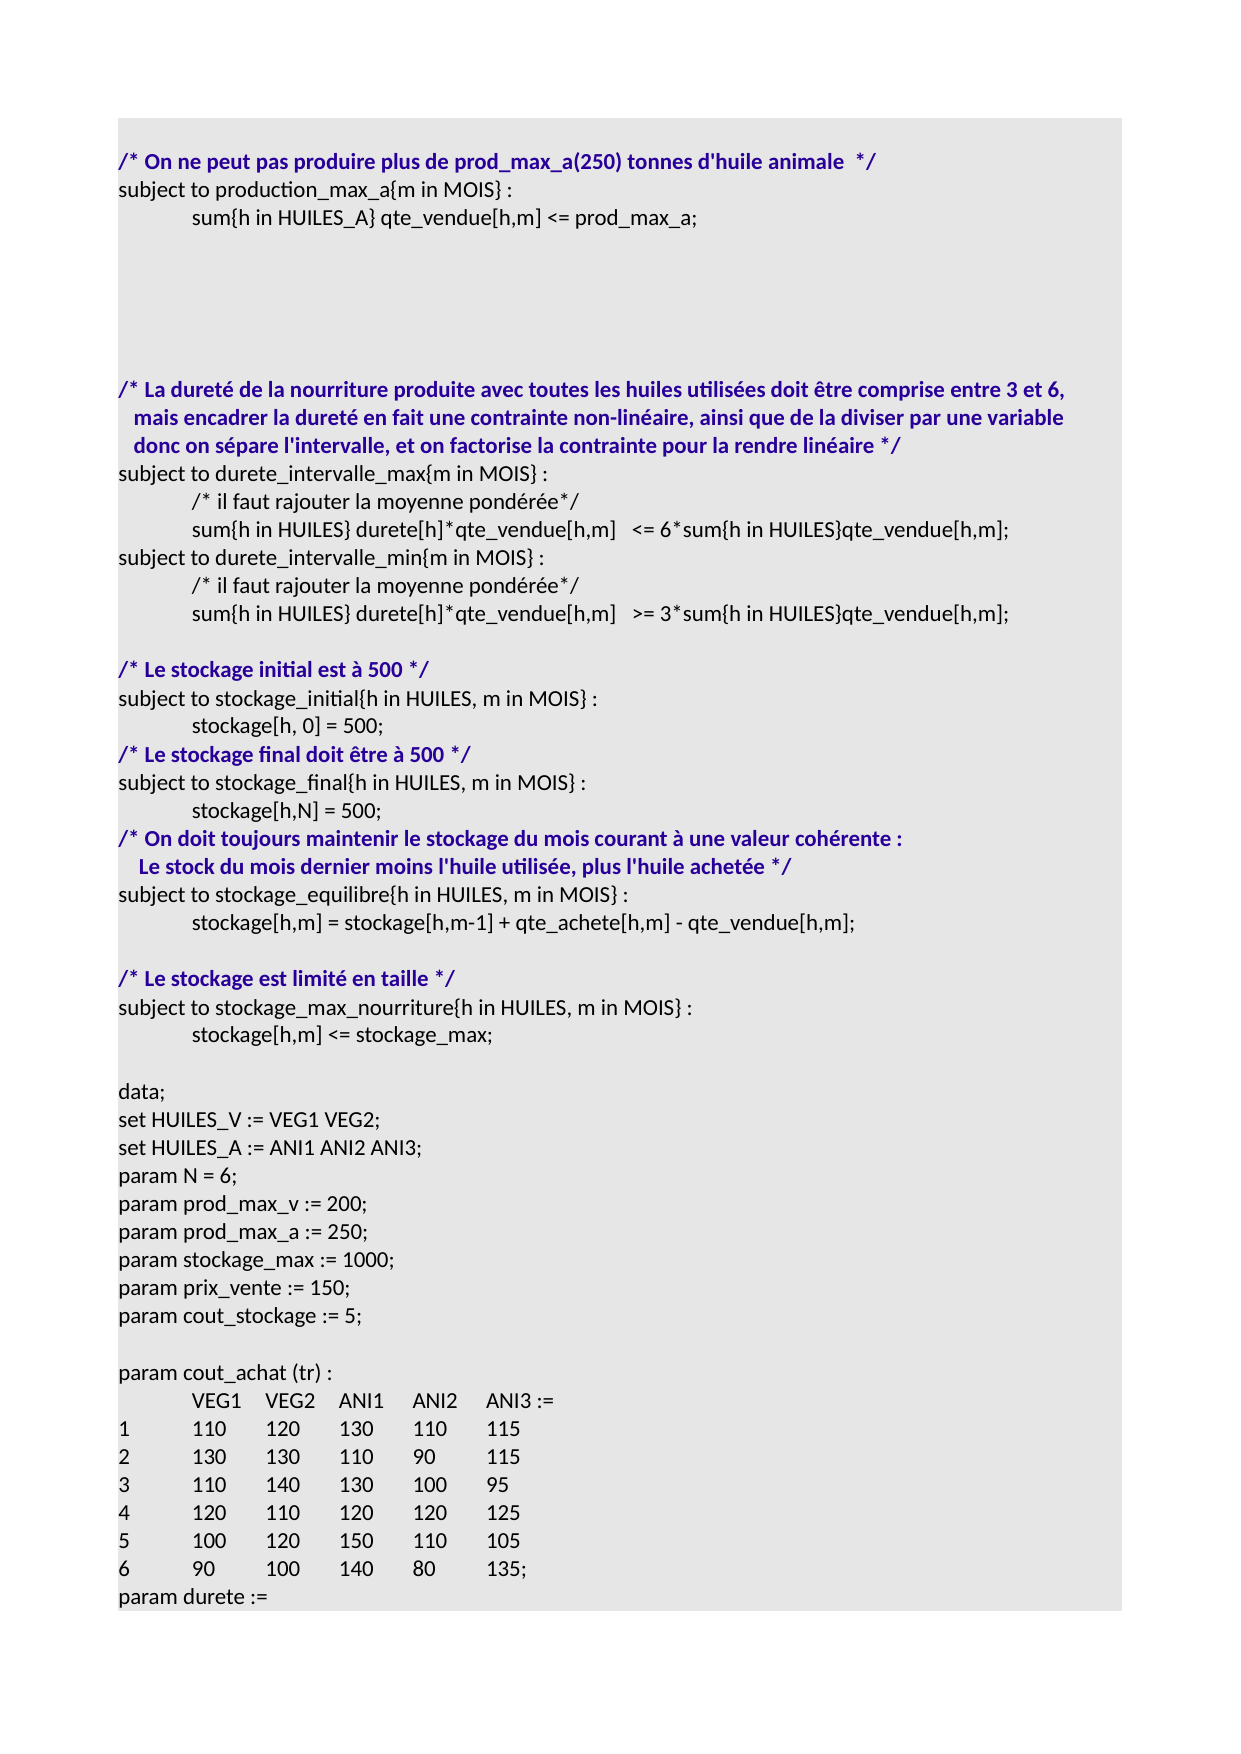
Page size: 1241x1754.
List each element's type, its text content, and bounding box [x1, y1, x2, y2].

text 2 130 130 110 90 115 [118, 1442, 1122, 1470]
text param cout_stockage := 5; [118, 1302, 1122, 1329]
text /* On ne peut pas produire plus de prod_max_a(250) tonnes d'huile animale */ [118, 147, 1122, 175]
text data; [118, 1077, 1122, 1105]
text stockage[h,m] = stockage[h,m-1] + qte_achete[h,m] - qte_vendue[h,m]; [118, 908, 1122, 936]
text sum{h in HUILES_A} qte_vendue[h,m] <= prod_max_a; [118, 203, 1122, 231]
text param N = 6; [118, 1161, 1122, 1189]
text donc on sépare l'intervalle, et on factorise la contrainte pour la rendre linéaire */ [118, 431, 1122, 459]
text set HUILES_V := VEG1 VEG2; [118, 1105, 1122, 1133]
text param cout_achat (tr) : [118, 1358, 1122, 1386]
text Le stock du mois dernier moins l'huile utilisée, plus l'huile achetée */ [118, 852, 1122, 880]
text 6 90 100 140 80 135; [118, 1554, 1122, 1582]
text subject to stockage_max_nourriture{h in HUILES, m in MOIS} : [118, 993, 1122, 1021]
text subject to production_max_a{m in MOIS} : [118, 175, 1122, 203]
text stockage[h,N] = 500; [118, 796, 1122, 824]
text /* il faut rajouter la moyenne pondérée*/ [118, 571, 1122, 599]
text sum{h in HUILES} durete[h]*qte_vendue[h,m] <= 6*sum{h in HUILES}qte_vendue[h,m]; [118, 515, 1122, 543]
text set HUILES_A := ANI1 ANI2 ANI3; [118, 1133, 1122, 1161]
text param prix_vente := 150; [118, 1273, 1122, 1302]
text subject to stockage_equilibre{h in HUILES, m in MOIS} : [118, 880, 1122, 908]
text mais encadrer la dureté en fait une contrainte non-linéaire, ainsi que de la diviser par une variable [118, 403, 1122, 431]
text sum{h in HUILES} durete[h]*qte_vendue[h,m] >= 3*sum{h in HUILES}qte_vendue[h,m]; [118, 599, 1122, 627]
text /* Le stockage initial est à 500 */ [118, 656, 1122, 684]
text subject to stockage_initial{h in HUILES, m in MOIS} : [118, 684, 1122, 712]
text subject to durete_intervalle_max{m in MOIS} : [118, 459, 1122, 487]
text /* il faut rajouter la moyenne pondérée*/ [118, 487, 1122, 515]
text 1 110 120 130 110 115 [118, 1414, 1122, 1442]
text stockage[h, 0] = 500; [118, 712, 1122, 740]
text /* Le stockage est limité en taille */ [118, 964, 1122, 993]
text stockage[h,m] <= stockage_max; [118, 1021, 1122, 1049]
text 5 100 120 150 110 105 [118, 1526, 1122, 1554]
text VEG1 VEG2 ANI1 ANI2 ANI3 := [118, 1386, 1122, 1414]
text subject to durete_intervalle_min{m in MOIS} : [118, 543, 1122, 571]
text /* On doit toujours maintenir le stockage du mois courant à une valeur cohérente : [118, 824, 1122, 852]
text param stockage_max := 1000; [118, 1246, 1122, 1273]
text /* La dureté de la nourriture produite avec toutes les huiles utilisées doit être comprise entre 3 et 6, [118, 375, 1122, 403]
text /* Le stockage final doit être à 500 */ [118, 740, 1122, 768]
text subject to stockage_final{h in HUILES, m in MOIS} : [118, 768, 1122, 796]
text param durete := [118, 1582, 1122, 1611]
text param prod_max_v := 200; [118, 1189, 1122, 1217]
text 4 120 110 120 120 125 [118, 1498, 1122, 1526]
text 3 110 140 130 100 95 [118, 1470, 1122, 1498]
text param prod_max_a := 250; [118, 1217, 1122, 1246]
